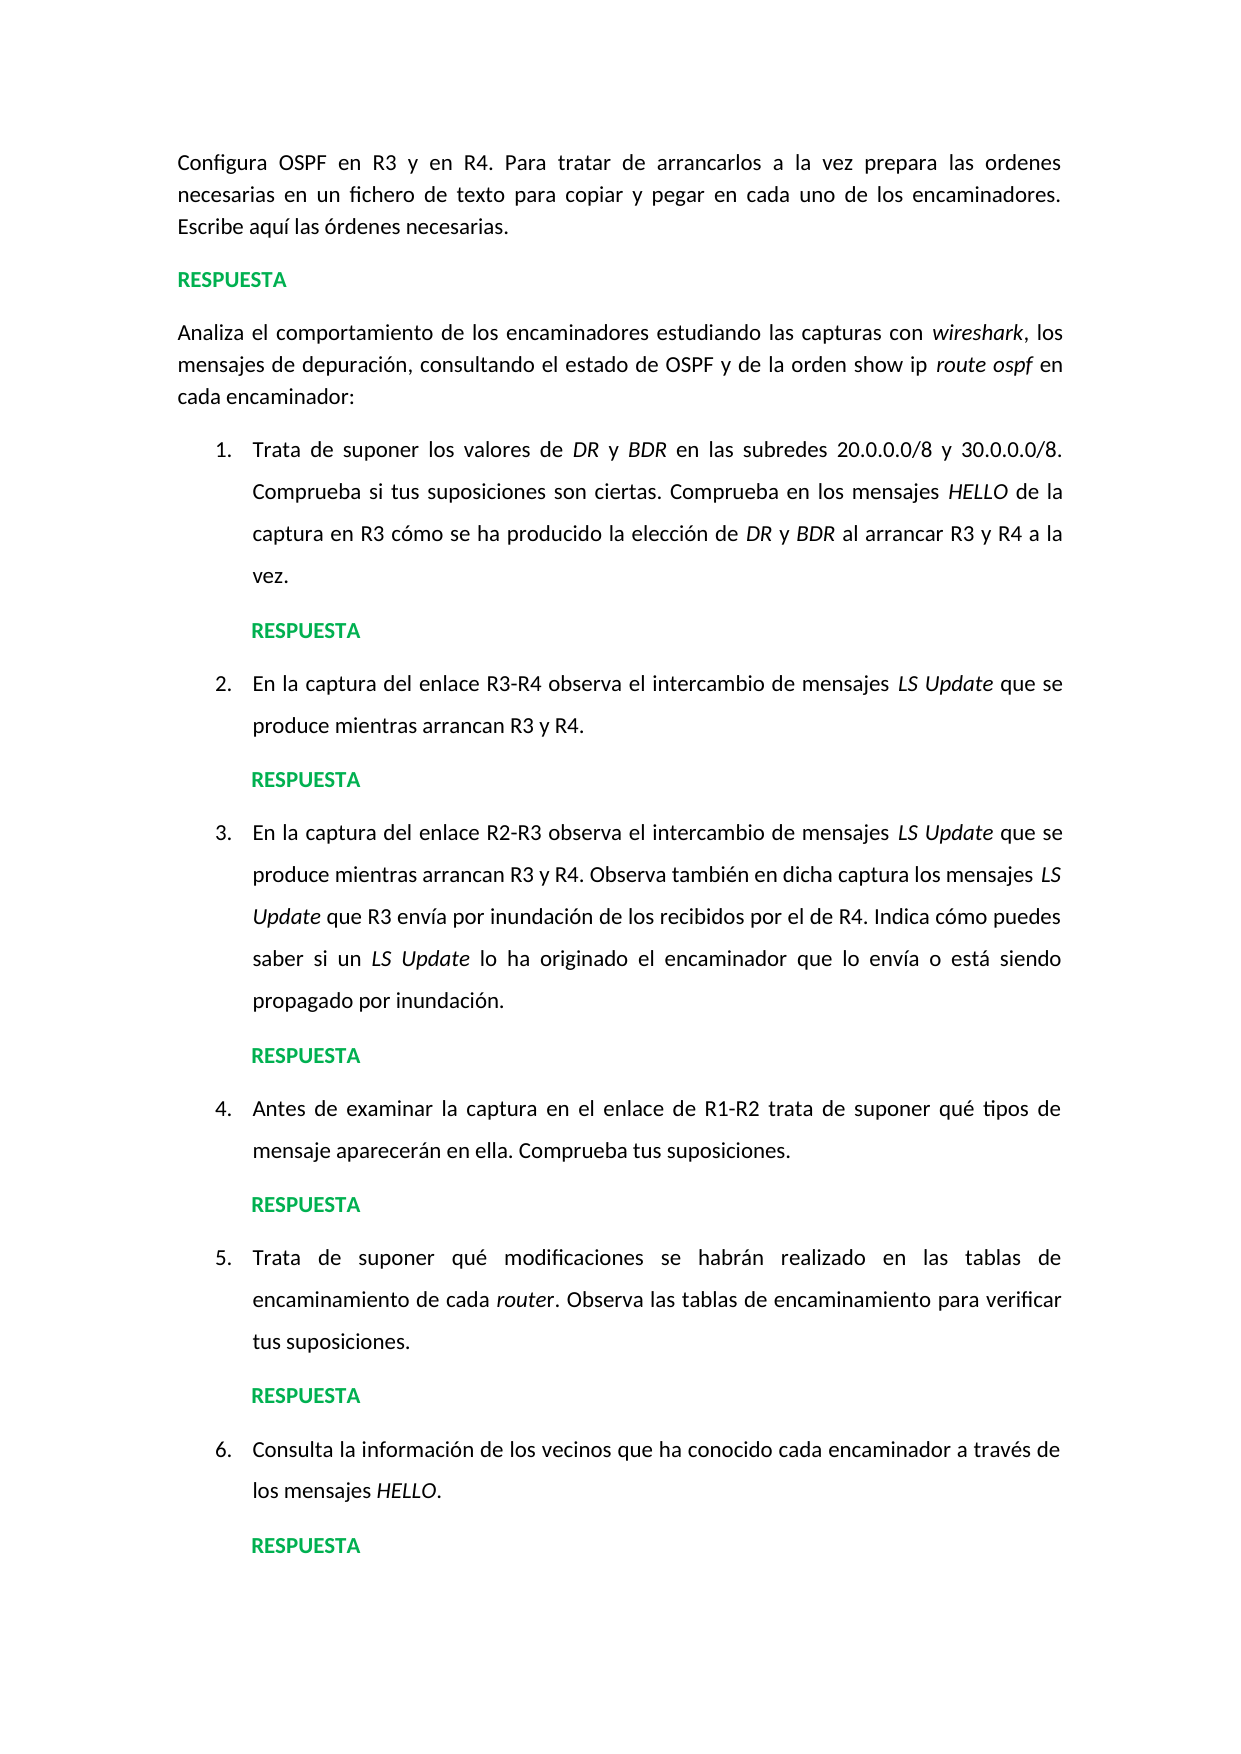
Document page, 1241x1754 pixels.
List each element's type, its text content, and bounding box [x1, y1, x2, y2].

text RESPUESTA [251, 1041, 1063, 1069]
text RESPUESTA [251, 765, 1063, 793]
text RESPUESTA [251, 1382, 1063, 1410]
text Analiza el comportamiento de los encaminadores estudiando las capturas con wireshark, los mensajes de depuración, consultando el estado de OSPF y de la orden show ip route ospf en cada encaminador: [177, 318, 1063, 410]
text RESPUESTA [251, 616, 1063, 644]
text RESPUESTA [251, 1531, 1063, 1559]
list En la captura del enlace R2-R3 observa el intercambio de mensajes LS Update que se produce mientras arrancan R3 y R4. Observa también en dicha captura los mensajes LS Update que R3 envía por inundación de los recibidos por el de R4. Indica cómo puedes saber si un LS Update lo ha originado el encaminador que lo envía o está siendo propagado por inundación. [215, 818, 1063, 1014]
text RESPUESTA [177, 265, 1063, 293]
list Antes de examinar la captura en el enlace de R1-R2 trata de suponer qué tipos de mensaje aparecerán en ella. Comprueba tus suposiciones. [215, 1094, 1063, 1164]
list Trata de suponer los valores de DR y BDR en las subredes 20.0.0.0/8 y 30.0.0.0/8. Comprueba si tus suposiciones son ciertas. Comprueba en los mensajes HELLO de la captura en R3 cómo se ha producido la elección de DR y BDR al arrancar R3 y R4 a la vez. [215, 435, 1063, 589]
list En la captura del enlace R3-R4 observa el intercambio de mensajes LS Update que se produce mientras arrancan R3 y R4. [215, 669, 1063, 739]
list Trata de suponer qué modificaciones se habrán realizado en las tablas de encaminamiento de cada router. Observa las tablas de encaminamiento para verificar tus suposiciones. [215, 1243, 1063, 1355]
text RESPUESTA [251, 1190, 1063, 1218]
list Consulta la información de los vecinos que ha conocido cada encaminador a través de los mensajes HELLO. [215, 1435, 1063, 1505]
text Configura OSPF en R3 y en R4. Para tratar de arrancarlos a la vez prepara las ordenes necesarias en un fichero de texto para copiar y pegar en cada uno de los encaminadores. Escribe aquí las órdenes necesarias. [177, 148, 1063, 240]
